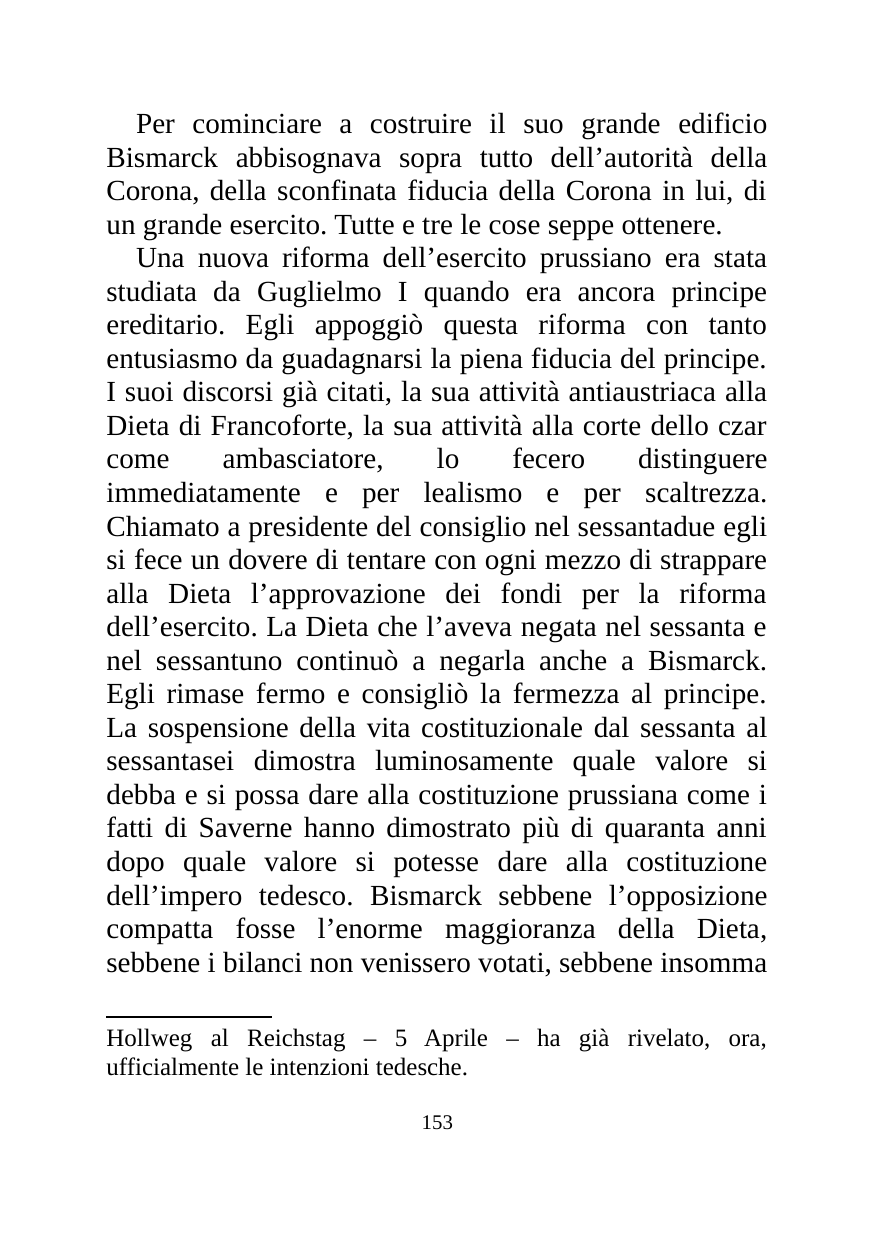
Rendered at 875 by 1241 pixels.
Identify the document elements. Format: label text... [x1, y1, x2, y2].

text Una nuova riforma dell’esercito prussiano era stata studiata da Guglielmo I quando era ancora principe ereditario. Egli appoggiò questa riforma con tanto entusiasmo da guadagnarsi la piena fiducia del principe. I suoi discorsi già citati, la sua attività antiaustriaca alla Dieta di Francoforte, la sua attività alla corte dello czar come ambasciatore, lo fecero distinguere immediatamente e per lealismo e per scaltrezza. Chiamato a presidente del consiglio nel sessantadue egli si fece un dovere di tentare con ogni mezzo di strappare alla Dieta l’approvazione dei fondi per la riforma dell’esercito. La Dieta che l’aveva negata nel sessanta e nel sessantuno continuò a negarla anche a Bismarck. Egli rimase fermo e consigliò la fermezza al principe. La sospensione della vita costituzionale dal sessanta al sessantasei dimostra luminosamente quale valore si debba e si possa dare alla costituzione prussiana come i fatti di Saverne hanno dimostrato più di quaranta anni dopo quale valore si potesse dare alla costituzione dell’impero tedesco. Bismarck sebbene l’opposizione compatta fosse l’enorme maggioranza della Dieta, sebbene i bilanci non venissero votati, sebbene insomma [106, 240, 768, 978]
text Hollweg al Reichstag – 5 Aprile – ha già rivelato, ora, ufficialmente le intenzioni tedesche. [106, 1023, 768, 1080]
text Per cominciare a costruire il suo grande edificio Bismarck abbisognava sopra tutto dell’autorità della Corona, della sconfinata fiducia della Corona in lui, di un grande esercito. Tutte e tre le cose seppe ottenere. [106, 106, 768, 240]
